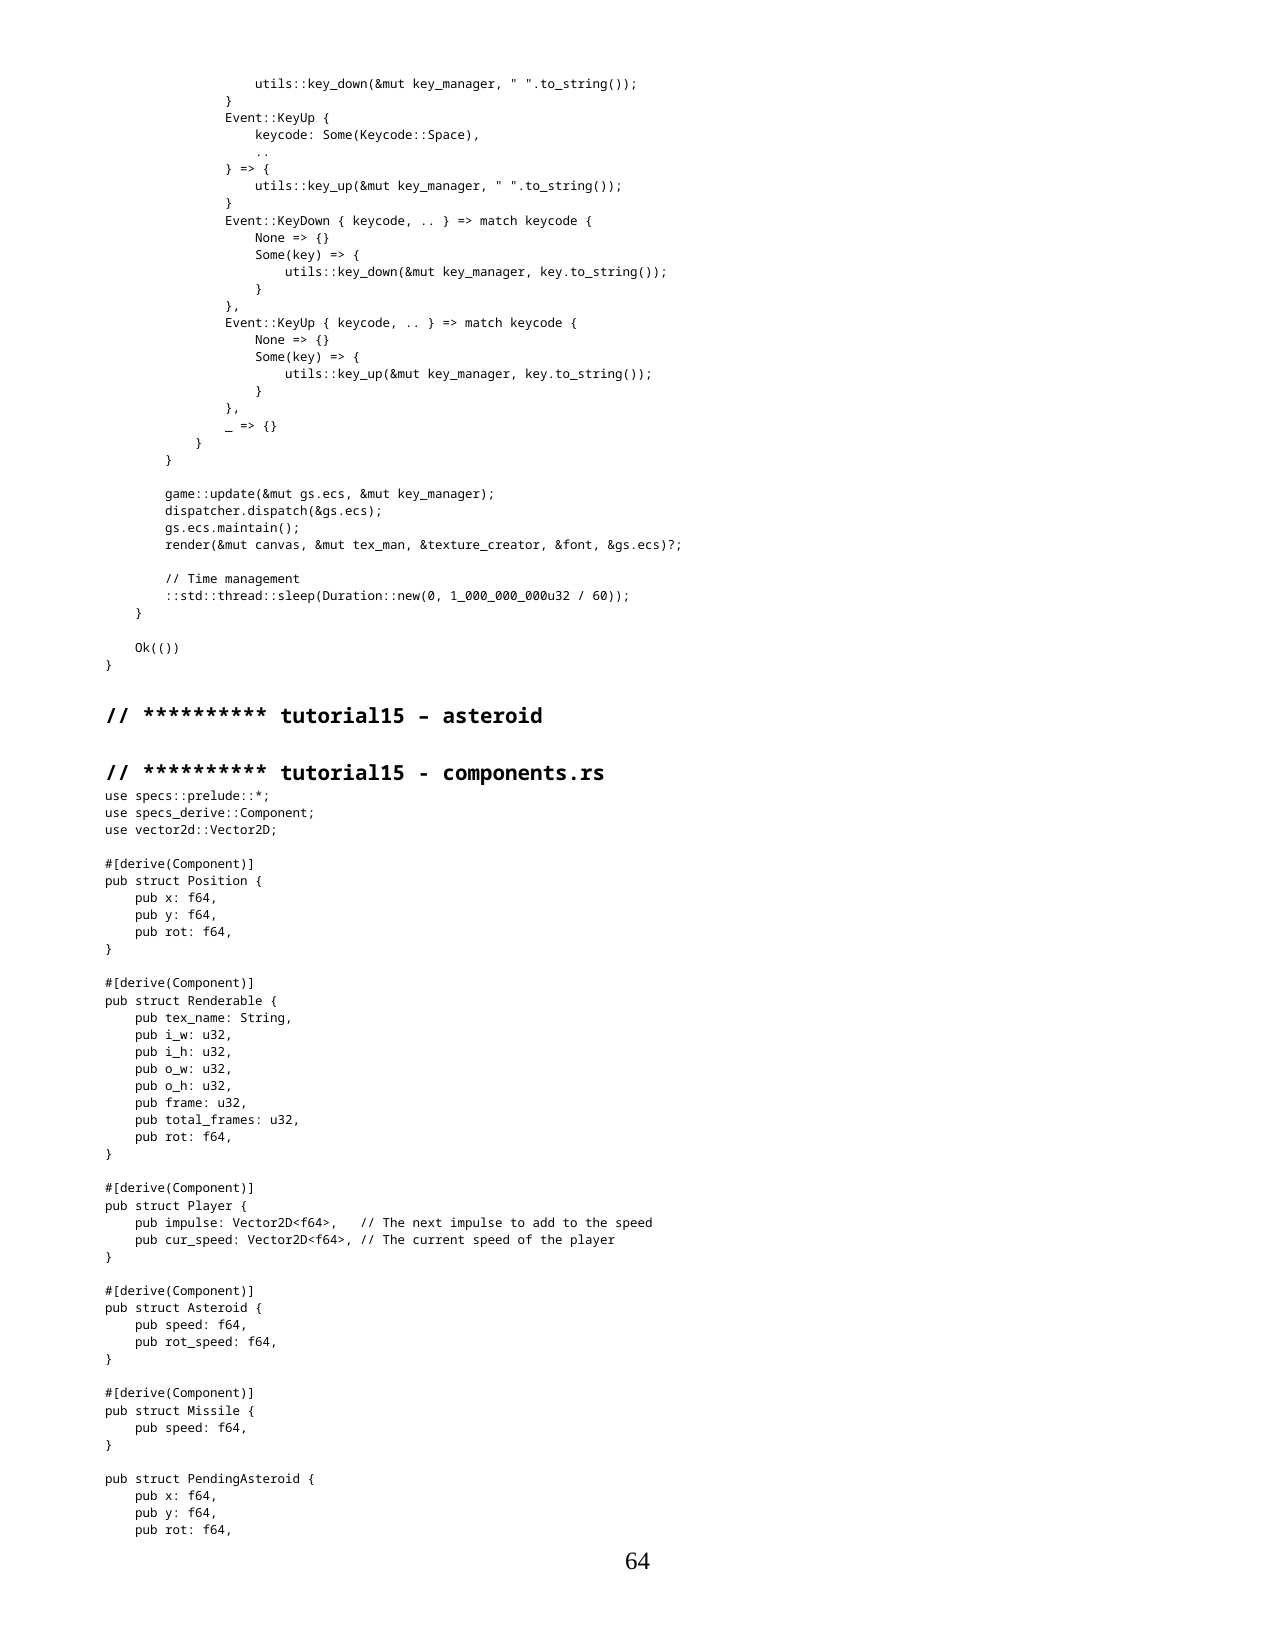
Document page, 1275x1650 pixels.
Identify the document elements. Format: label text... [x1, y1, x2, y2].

text pub struct Renderable { [105, 992, 1170, 1009]
text pub x: f64, [105, 1487, 1170, 1504]
text }, [105, 399, 1170, 417]
text .. [105, 143, 1170, 160]
text utils::key_down(&mut key_manager, " ".to_string()); [105, 75, 1170, 92]
text use specs::prelude::*; [105, 787, 1170, 804]
text Event::KeyDown { keycode, .. } => match keycode { [105, 212, 1170, 229]
text // ********** tutorial15 - components.rs [105, 758, 1170, 787]
text } [105, 604, 1170, 622]
text } [105, 1350, 1170, 1367]
text }, [105, 297, 1170, 314]
text pub rot: f64, [105, 923, 1170, 940]
text } [105, 1436, 1170, 1453]
text utils::key_down(&mut key_manager, key.to_string()); [105, 263, 1170, 280]
text } [105, 940, 1170, 957]
text } [105, 434, 1170, 451]
text pub frame: u32, [105, 1094, 1170, 1111]
text #[derive(Component)] [105, 1282, 1170, 1299]
text keycode: Some(Keycode::Space), [105, 126, 1170, 143]
text gs.ecs.maintain(); [105, 519, 1170, 536]
text None => {} [105, 331, 1170, 348]
text _ => {} [105, 417, 1170, 434]
text } [105, 1145, 1170, 1162]
text } [105, 1248, 1170, 1265]
text utils::key_up(&mut key_manager, " ".to_string()); [105, 177, 1170, 194]
text } [105, 280, 1170, 297]
text pub struct Player { [105, 1197, 1170, 1214]
text #[derive(Component)] [105, 855, 1170, 872]
text pub speed: f64, [105, 1419, 1170, 1436]
text pub tex_name: String, [105, 1009, 1170, 1026]
text pub y: f64, [105, 1504, 1170, 1521]
text pub struct Missile { [105, 1402, 1170, 1419]
text #[derive(Component)] [105, 1179, 1170, 1197]
text utils::key_up(&mut key_manager, key.to_string()); [105, 365, 1170, 382]
text pub struct Position { [105, 872, 1170, 889]
text } [105, 92, 1170, 109]
text #[derive(Component)] [105, 1384, 1170, 1402]
text render(&mut canvas, &mut tex_man, &texture_creator, &font, &gs.ecs)?; [105, 536, 1170, 553]
text pub struct Asteroid { [105, 1299, 1170, 1316]
text pub rot: f64, [105, 1521, 1170, 1538]
text pub impulse: Vector2D<f64>, // The next impulse to add to the speed [105, 1214, 1170, 1231]
text None => {} [105, 229, 1170, 246]
text } [105, 194, 1170, 212]
text pub speed: f64, [105, 1316, 1170, 1333]
text } [105, 382, 1170, 399]
text #[derive(Component)] [105, 974, 1170, 992]
text // ********** tutorial15 – asteroid [105, 701, 1170, 730]
text } [105, 451, 1170, 468]
text pub struct PendingAsteroid { [105, 1470, 1170, 1487]
text pub o_w: u32, [105, 1060, 1170, 1077]
text Some(key) => { [105, 348, 1170, 365]
text Some(key) => { [105, 246, 1170, 263]
text use vector2d::Vector2D; [105, 821, 1170, 838]
text // Time management [105, 570, 1170, 587]
text pub i_w: u32, [105, 1026, 1170, 1043]
text pub o_h: u32, [105, 1077, 1170, 1094]
text pub cur_speed: Vector2D<f64>, // The current speed of the player [105, 1231, 1170, 1248]
text pub i_h: u32, [105, 1043, 1170, 1060]
text pub x: f64, [105, 889, 1170, 906]
text game::update(&mut gs.ecs, &mut key_manager); [105, 485, 1170, 502]
text pub y: f64, [105, 906, 1170, 923]
text pub rot_speed: f64, [105, 1333, 1170, 1350]
text Event::KeyUp { keycode, .. } => match keycode { [105, 314, 1170, 331]
text dispatcher.dispatch(&gs.ecs); [105, 502, 1170, 519]
text } [105, 656, 1170, 673]
text } => { [105, 160, 1170, 177]
text Event::KeyUp { [105, 109, 1170, 126]
text ::std::thread::sleep(Duration::new(0, 1_000_000_000u32 / 60)); [105, 587, 1170, 604]
text pub total_frames: u32, [105, 1111, 1170, 1128]
text pub rot: f64, [105, 1128, 1170, 1145]
text use specs_derive::Component; [105, 804, 1170, 821]
text Ok(()) [105, 639, 1170, 656]
